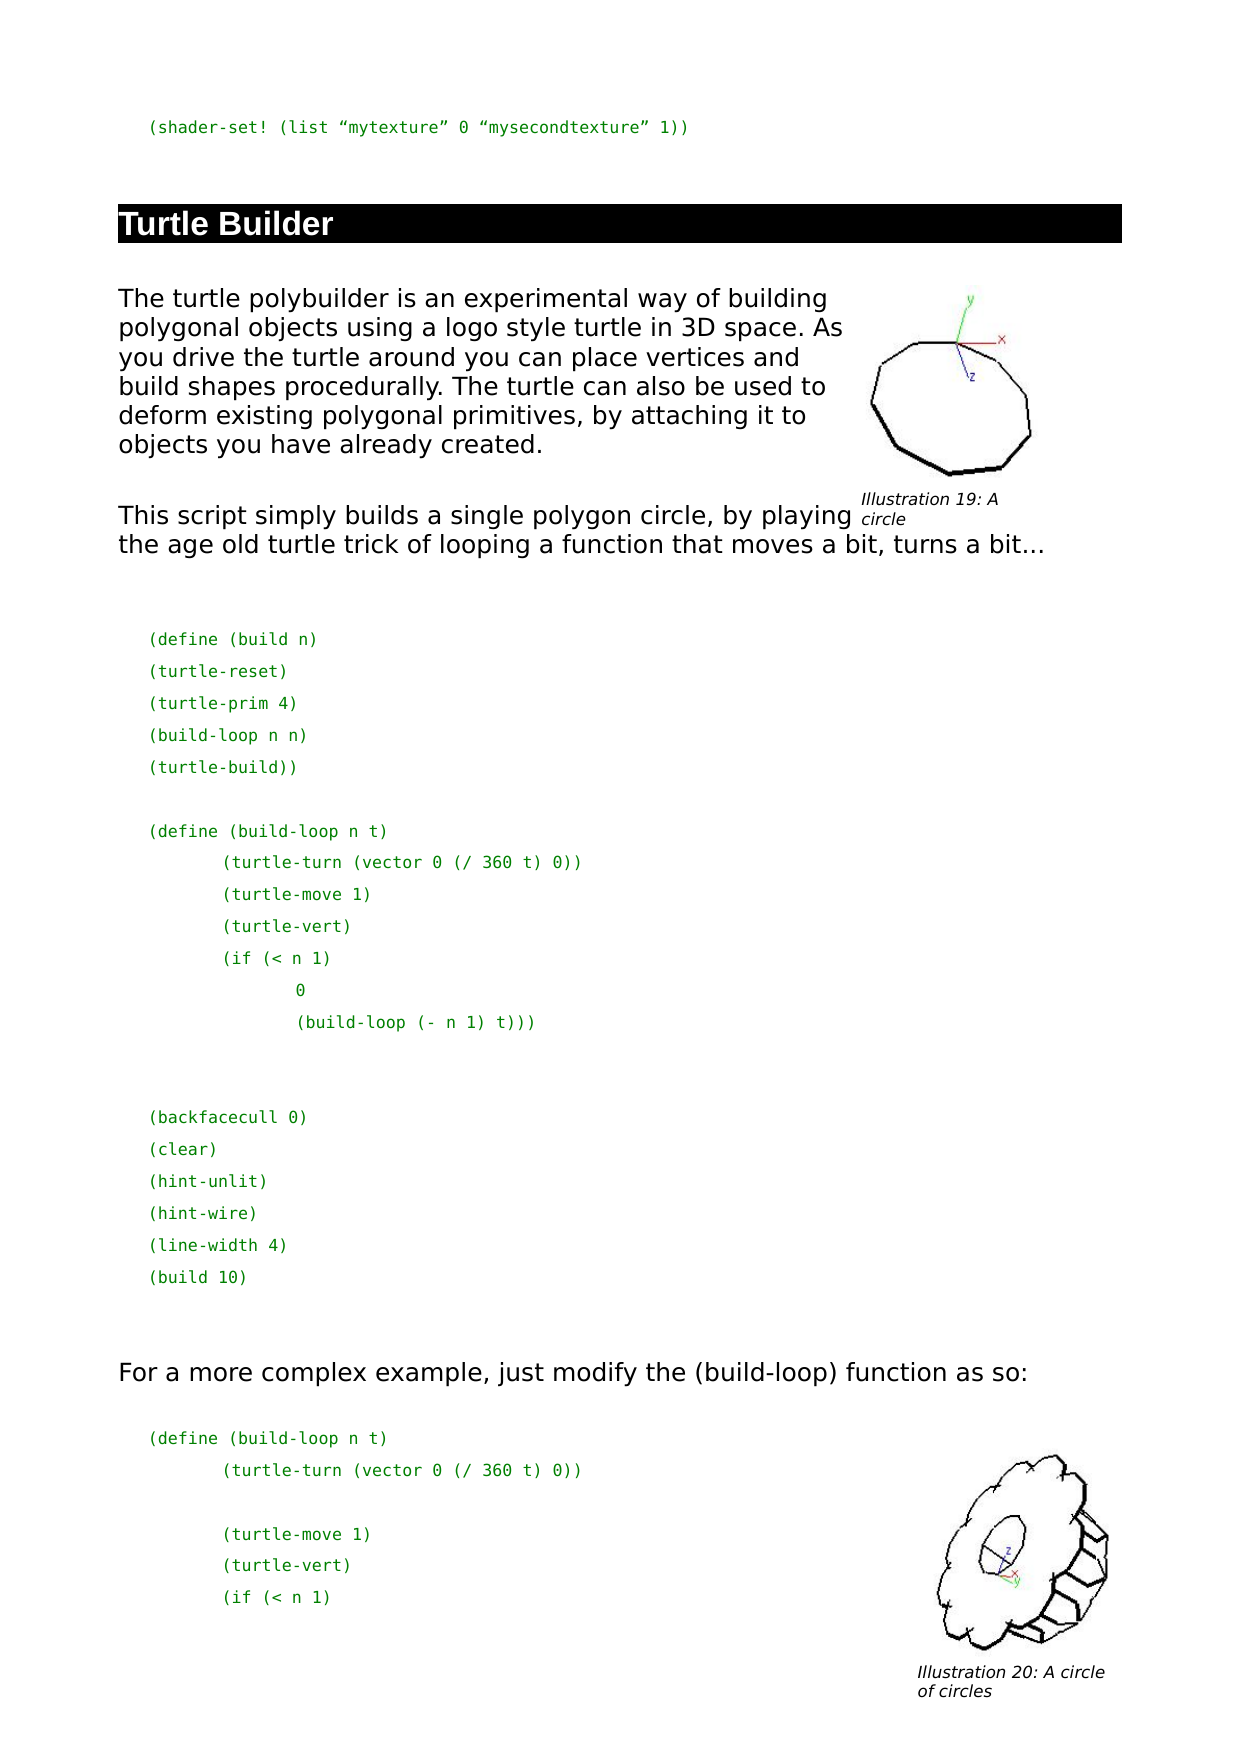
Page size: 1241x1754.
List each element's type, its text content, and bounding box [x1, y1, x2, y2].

text (hint-wire) [148, 1204, 1122, 1223]
text (build-loop (- n 1) t))) [148, 1013, 1122, 1032]
text 0 [148, 981, 1122, 1000]
text (turtle-turn (vector 0 (/ 360 t) 0)) [148, 853, 1122, 873]
text (define (build-loop n t) [148, 822, 1122, 841]
text (turtle-build)) [148, 758, 1122, 777]
text (if (< n 1) [148, 1588, 917, 1608]
text The turtle polybuilder is an experimental way of building polygonal objects using a logo style turtle in 3D space. As you drive the turtle around you can place vertices and build shapes procedurally. The turtle can also be used to deform existing polygonal primitives, by attaching it to objects you have already created. [118, 284, 1122, 459]
text (clear) [148, 1140, 1122, 1160]
text (define (build n) [148, 630, 1122, 650]
subtitle Turtle Builder [118, 204, 1122, 243]
text (backfacecull 0) [148, 1108, 1122, 1128]
text (turtle-prim 4) [148, 694, 1122, 713]
text (build-loop n n) [148, 726, 1122, 745]
text (turtle-reset) [148, 662, 1122, 682]
text (define (build-loop n t) [148, 1429, 917, 1448]
text (turtle-move 1) [148, 885, 1122, 905]
text (line-width 4) [148, 1236, 1122, 1255]
text Illustration 20: A circle of circles [917, 1663, 1121, 1701]
picture [857, 285, 1045, 491]
text (turtle-vert) [148, 917, 1122, 937]
text This script simply builds a single polygon circle, by playing the age old turtle trick of looping a function that moves a bit, turns a bit... [118, 501, 1122, 559]
text (turtle-turn (vector 0 (/ 360 t) 0)) [148, 1461, 917, 1480]
text Illustration 19: A circle [861, 491, 1044, 529]
text (hint-unlit) [148, 1172, 1122, 1192]
picture [917, 1440, 1121, 1663]
text (turtle-move 1) [148, 1524, 917, 1544]
text (shader-set! (list “mytexture” 0 “mysecondtexture” 1)) [148, 118, 1122, 137]
text For a more complex example, just modify the (build-loop) function as so: [118, 1358, 1122, 1387]
text (turtle-vert) [148, 1556, 917, 1576]
text (if (< n 1) [148, 949, 1122, 968]
text (build 10) [148, 1268, 1122, 1287]
